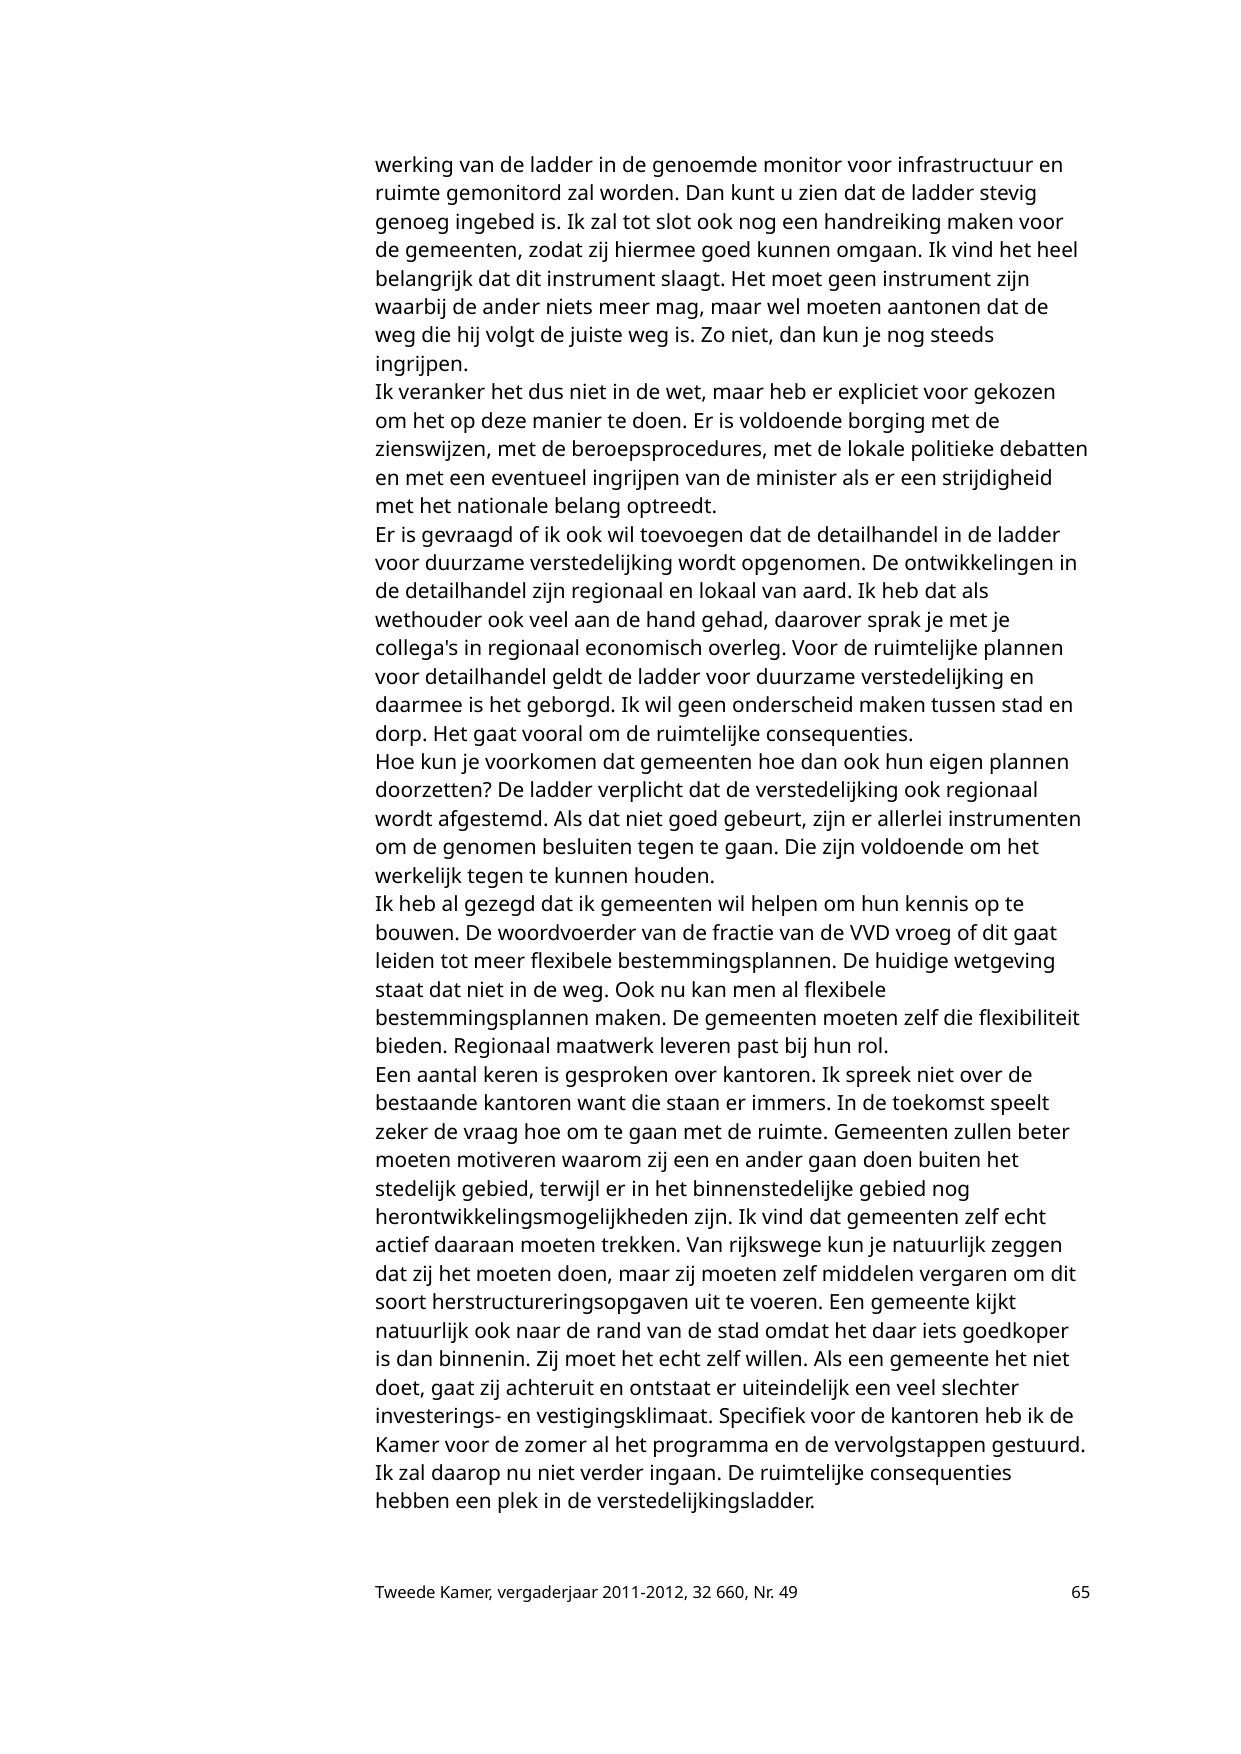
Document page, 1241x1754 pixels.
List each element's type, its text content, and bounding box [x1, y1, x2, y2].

text Een aantal keren is gesproken over kantoren. Ik spreek niet over de bestaande kantoren want die staan er immers. In de toekomst speelt zeker de vraag hoe om te gaan met de ruimte. Gemeenten zullen beter moeten motiveren waarom zij een en ander gaan doen buiten het stedelijk gebied, terwijl er in het binnenstedelijke gebied nog herontwikkelingsmogelijkheden zijn. Ik vind dat gemeenten zelf echt actief daaraan moeten trekken. Van rijkswege kun je natuurlijk zeggen dat zij het moeten doen, maar zij moeten zelf middelen vergaren om dit soort herstructureringsopgaven uit te voeren. Een gemeente kijkt natuurlijk ook naar de rand van de stad omdat het daar iets goedkoper is dan binnenin. Zij moet het echt zelf willen. Als een gemeente het niet doet, gaat zij achteruit en ontstaat er uiteindelijk een veel slechter investerings- en vestigingsklimaat. Specifiek voor de kantoren heb ik de Kamer voor de zomer al het programma en de vervolgstappen gestuurd. Ik zal daarop nu niet verder ingaan. De ruimtelijke consequenties hebben een plek in de verstedelijkingsladder. [375, 1060, 1090, 1515]
text Er is gevraagd of ik ook wil toevoegen dat de detailhandel in de ladder voor duurzame verstedelijking wordt opgenomen. De ontwikkelingen in de detailhandel zijn regionaal en lokaal van aard. Ik heb dat als wethouder ook veel aan de hand gehad, daarover sprak je met je collega's in regionaal economisch overleg. Voor de ruimtelijke plannen voor detailhandel geldt de ladder voor duurzame verstedelijking en daarmee is het geborgd. Ik wil geen onderscheid maken tussen stad en dorp. Het gaat vooral om de ruimtelijke consequenties. [375, 520, 1090, 747]
text Ik veranker het dus niet in de wet, maar heb er expliciet voor gekozen om het op deze manier te doen. Er is voldoende borging met de zienswijzen, met de beroepsprocedures, met de lokale politieke debatten en met een eventueel ingrijpen van de minister als er een strijdigheid met het nationale belang optreedt. [375, 377, 1090, 520]
text werking van de ladder in de genoemde monitor voor infrastructuur en ruimte gemonitord zal worden. Dan kunt u zien dat de ladder stevig genoeg ingebed is. Ik zal tot slot ook nog een handreiking maken voor de gemeenten, zodat zij hiermee goed kunnen omgaan. Ik vind het heel belangrijk dat dit instrument slaagt. Het moet geen instrument zijn waarbij de ander niets meer mag, maar wel moeten aantonen dat de weg die hij volgt de juiste weg is. Zo niet, dan kun je nog steeds ingrijpen. [375, 150, 1090, 377]
text Hoe kun je voorkomen dat gemeenten hoe dan ook hun eigen plannen doorzetten? De ladder verplicht dat de verstedelijking ook regionaal wordt afgestemd. Als dat niet goed gebeurt, zijn er allerlei instrumenten om de genomen besluiten tegen te gaan. Die zijn voldoende om het werkelijk tegen te kunnen houden. [375, 747, 1090, 889]
text Ik heb al gezegd dat ik gemeenten wil helpen om hun kennis op te bouwen. De woordvoerder van de fractie van de VVD vroeg of dit gaat leiden tot meer flexibele bestemmingsplannen. De huidige wetgeving staat dat niet in de weg. Ook nu kan men al flexibele bestemmingsplannen maken. De gemeenten moeten zelf die flexibiliteit bieden. Regionaal maatwerk leveren past bij hun rol. [375, 889, 1090, 1060]
